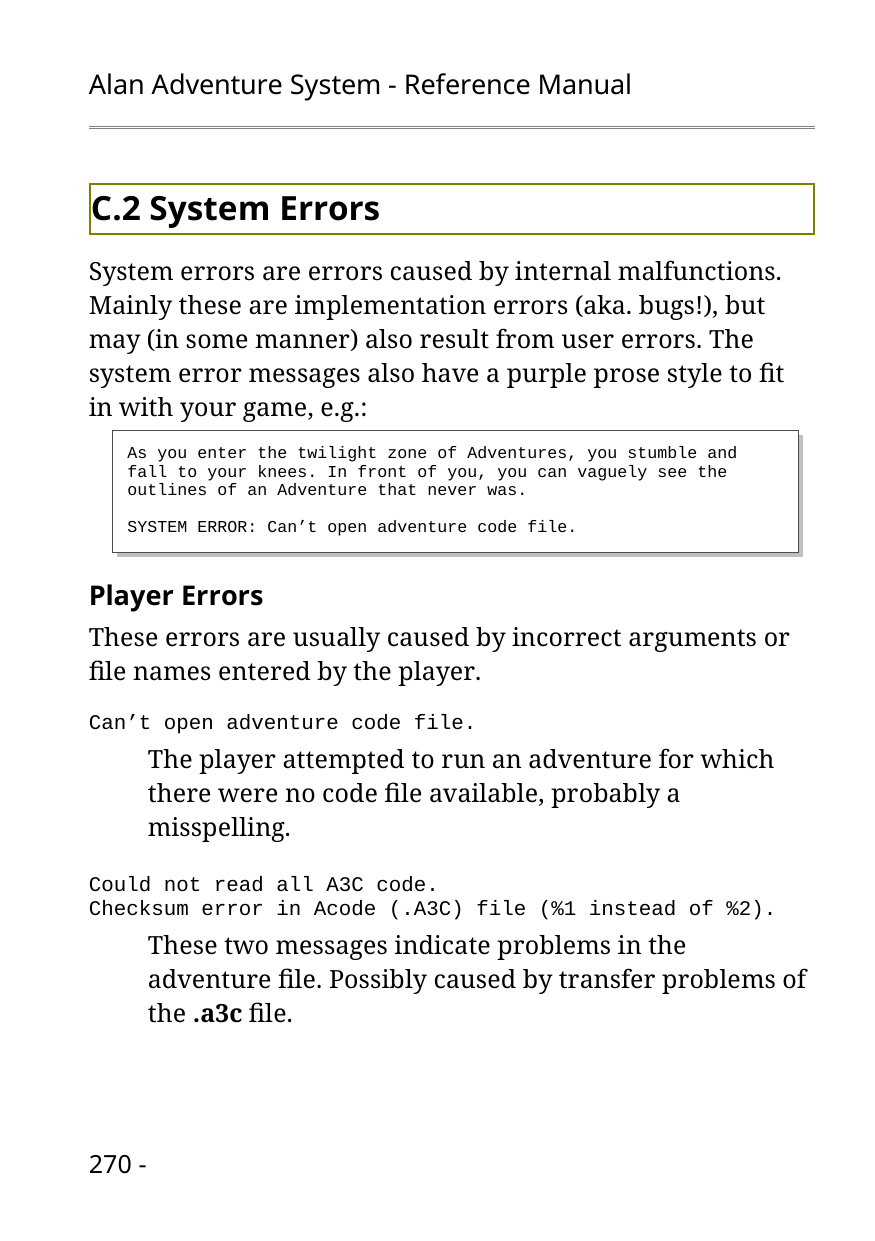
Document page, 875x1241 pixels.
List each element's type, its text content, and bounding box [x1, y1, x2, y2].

text These two messages indicate problems in the adventure file. Possibly caused by transfer problems of the .a3c file. [148, 928, 815, 1030]
text Can’t open adventure code file. [88, 712, 815, 736]
text System errors are errors caused by internal malfunctions. Mainly these are im­plementation errors (aka. bugs!), but may (in some manner) also result from user errors. The system error messages also have a purple prose style to fit in with your game, e.g.: [88, 254, 815, 423]
subtitle System Errors [91, 185, 813, 233]
text Could not read all A3C code. Checksum error in Acode (.A3C) file (%1 instead of %2). [88, 874, 815, 922]
text The player attempted to run an adventure for which there were no code file available, probably a misspelling. [148, 742, 815, 844]
text These errors are usually caused by incorrect arguments or file names entered by the player. [88, 620, 815, 688]
text As you enter the twilight zone of Adventures, you stumble and fall to your knees. In front of you, you can vaguely see the outlines of an Adventure that never was. SYSTEM ERROR: Can’t open adventure code file. [113, 431, 798, 552]
subtitle Player Errors [88, 576, 815, 613]
